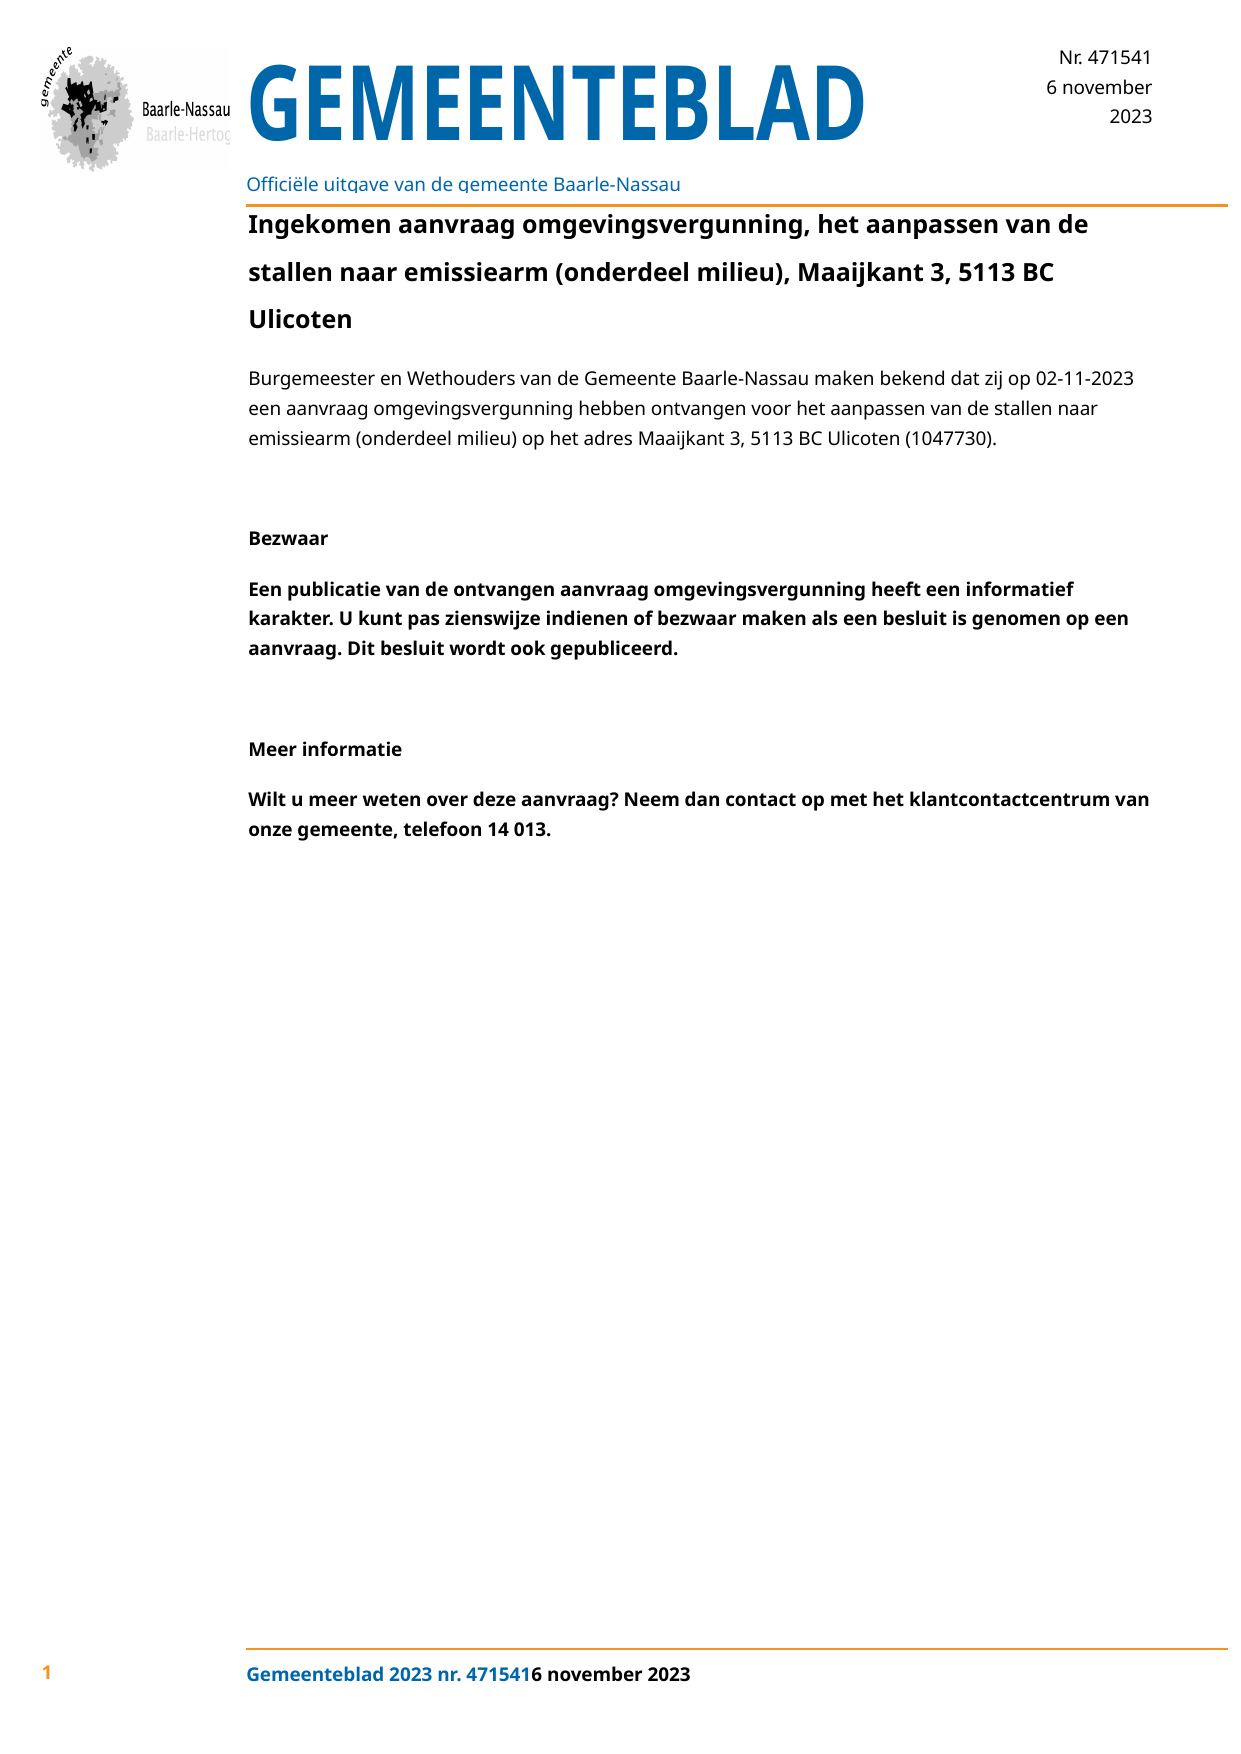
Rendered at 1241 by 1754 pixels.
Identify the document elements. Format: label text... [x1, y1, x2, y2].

text Bezwaar [248, 526, 1152, 551]
text Burgemeester en Wethouders van de Gemeente Baarle-Nassau maken bekend dat zij op 02-11-2023 een aanvraag omgevingsvergunning hebben ontvangen voor het aanpassen van de stallen naar emissiearm (onderdeel milieu) op het adres Maaijkant 3, 5113 BC Ulicoten (1047730). [248, 366, 1152, 450]
text Wilt u meer weten over deze aanvraag? Neem dan contact op met het klantcontactcentrum van onze gemeente, telefoon 14 013. [248, 786, 1152, 842]
picture [41, 47, 231, 172]
text Een publicatie van de ontvangen aanvraag omgevingsvergunning heeft een informatief karakter. U kunt pas zienswijze indienen of bezwaar maken als een besluit is genomen op een aanvraag. Dit besluit wordt ook gepubliceerd. [248, 576, 1152, 661]
text Meer informatie [248, 736, 1152, 762]
text Ingekomen aanvraag omgevingsvergunning, het aanpassen van de stallen naar emissiearm (onderdeel milieu), Maaijkant 3, 5113 BC Ulicoten [248, 207, 1152, 336]
